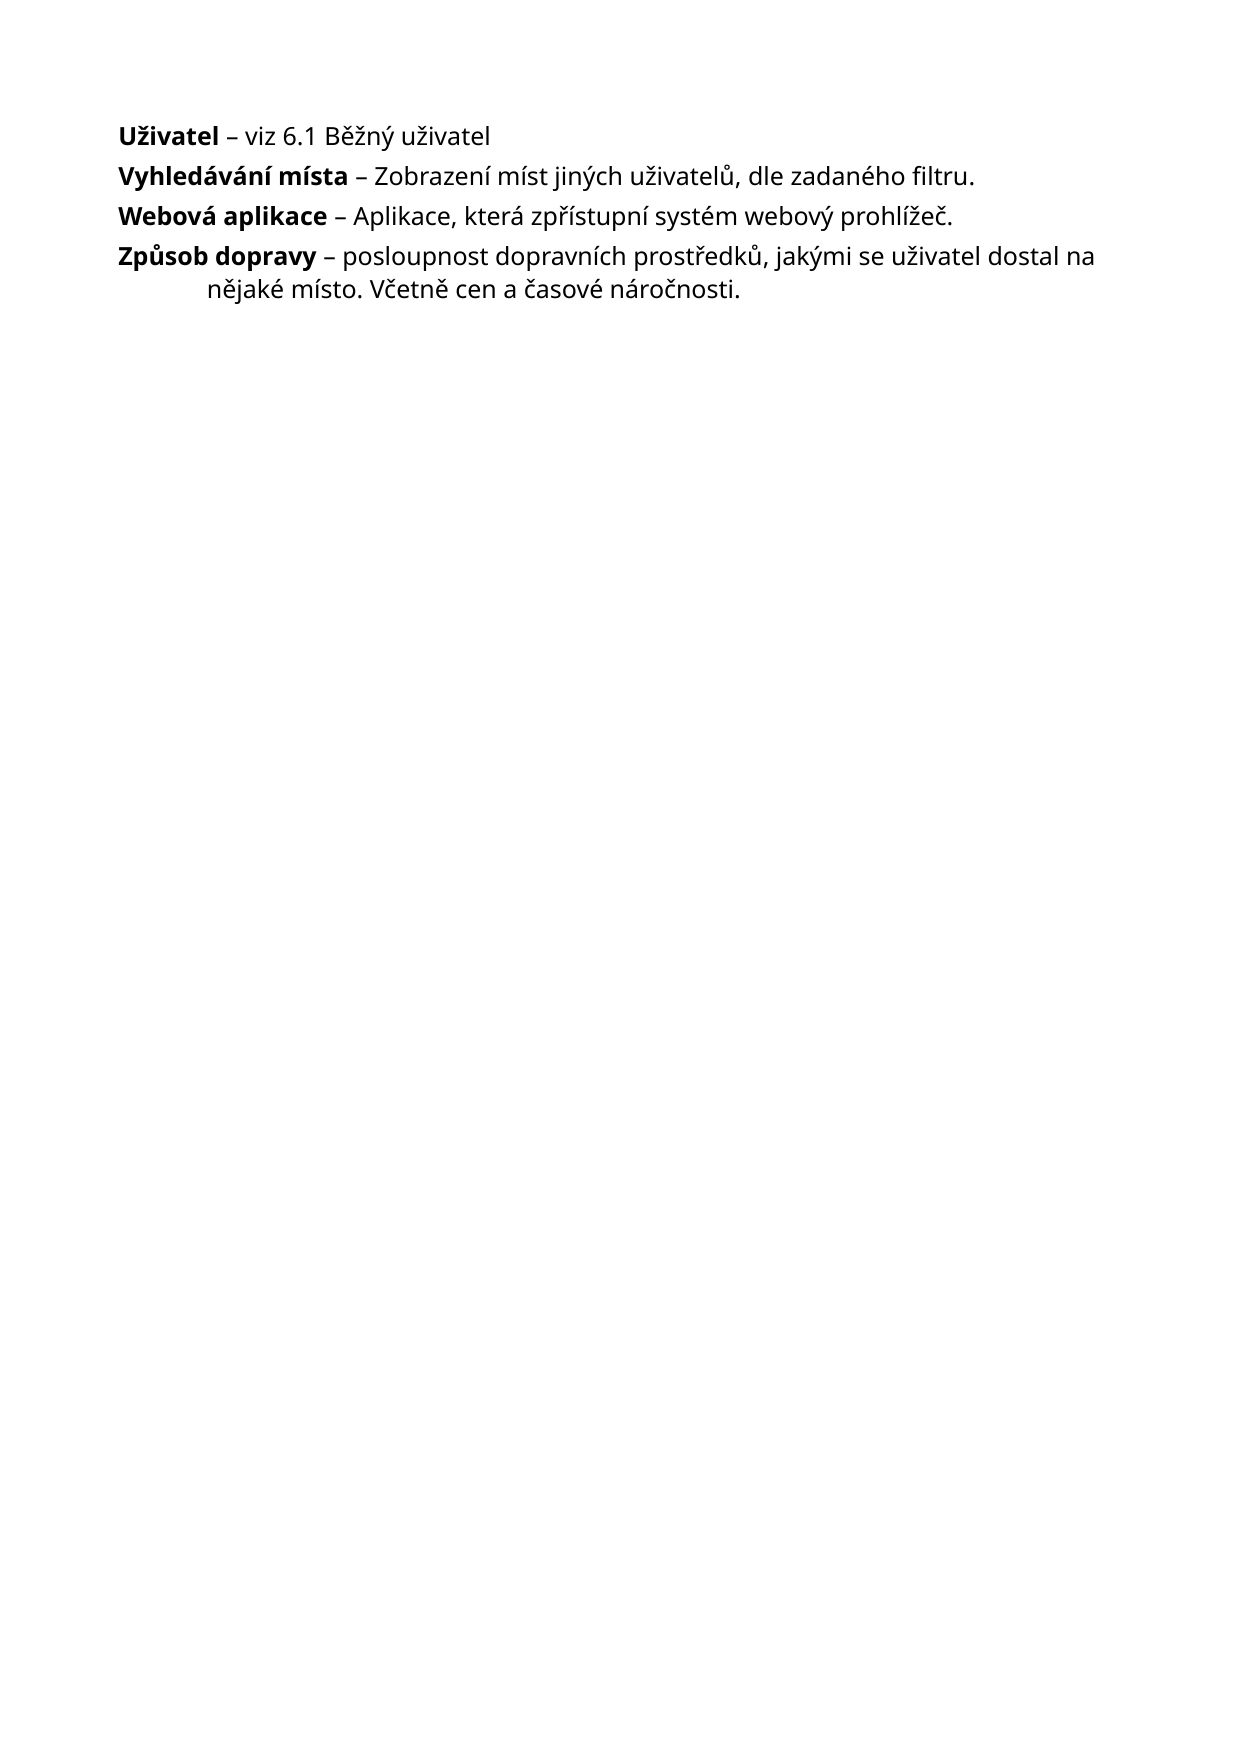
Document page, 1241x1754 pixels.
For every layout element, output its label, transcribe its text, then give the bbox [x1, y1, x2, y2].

text Uživatel – viz 6.1 Běžný uživatel [118, 118, 1122, 152]
text Vyhledávání místa – Zobrazení míst jiných uživatelů, dle zadaného filtru. [118, 158, 1122, 192]
text Webová aplikace – Aplikace, která zpřístupní systém webový prohlížeč. [118, 198, 1122, 232]
text Způsob dopravy – posloupnost dopravních prostředků, jakými se uživatel dostal na nějaké místo. Včetně cen a časové náročnosti. [118, 238, 1122, 306]
